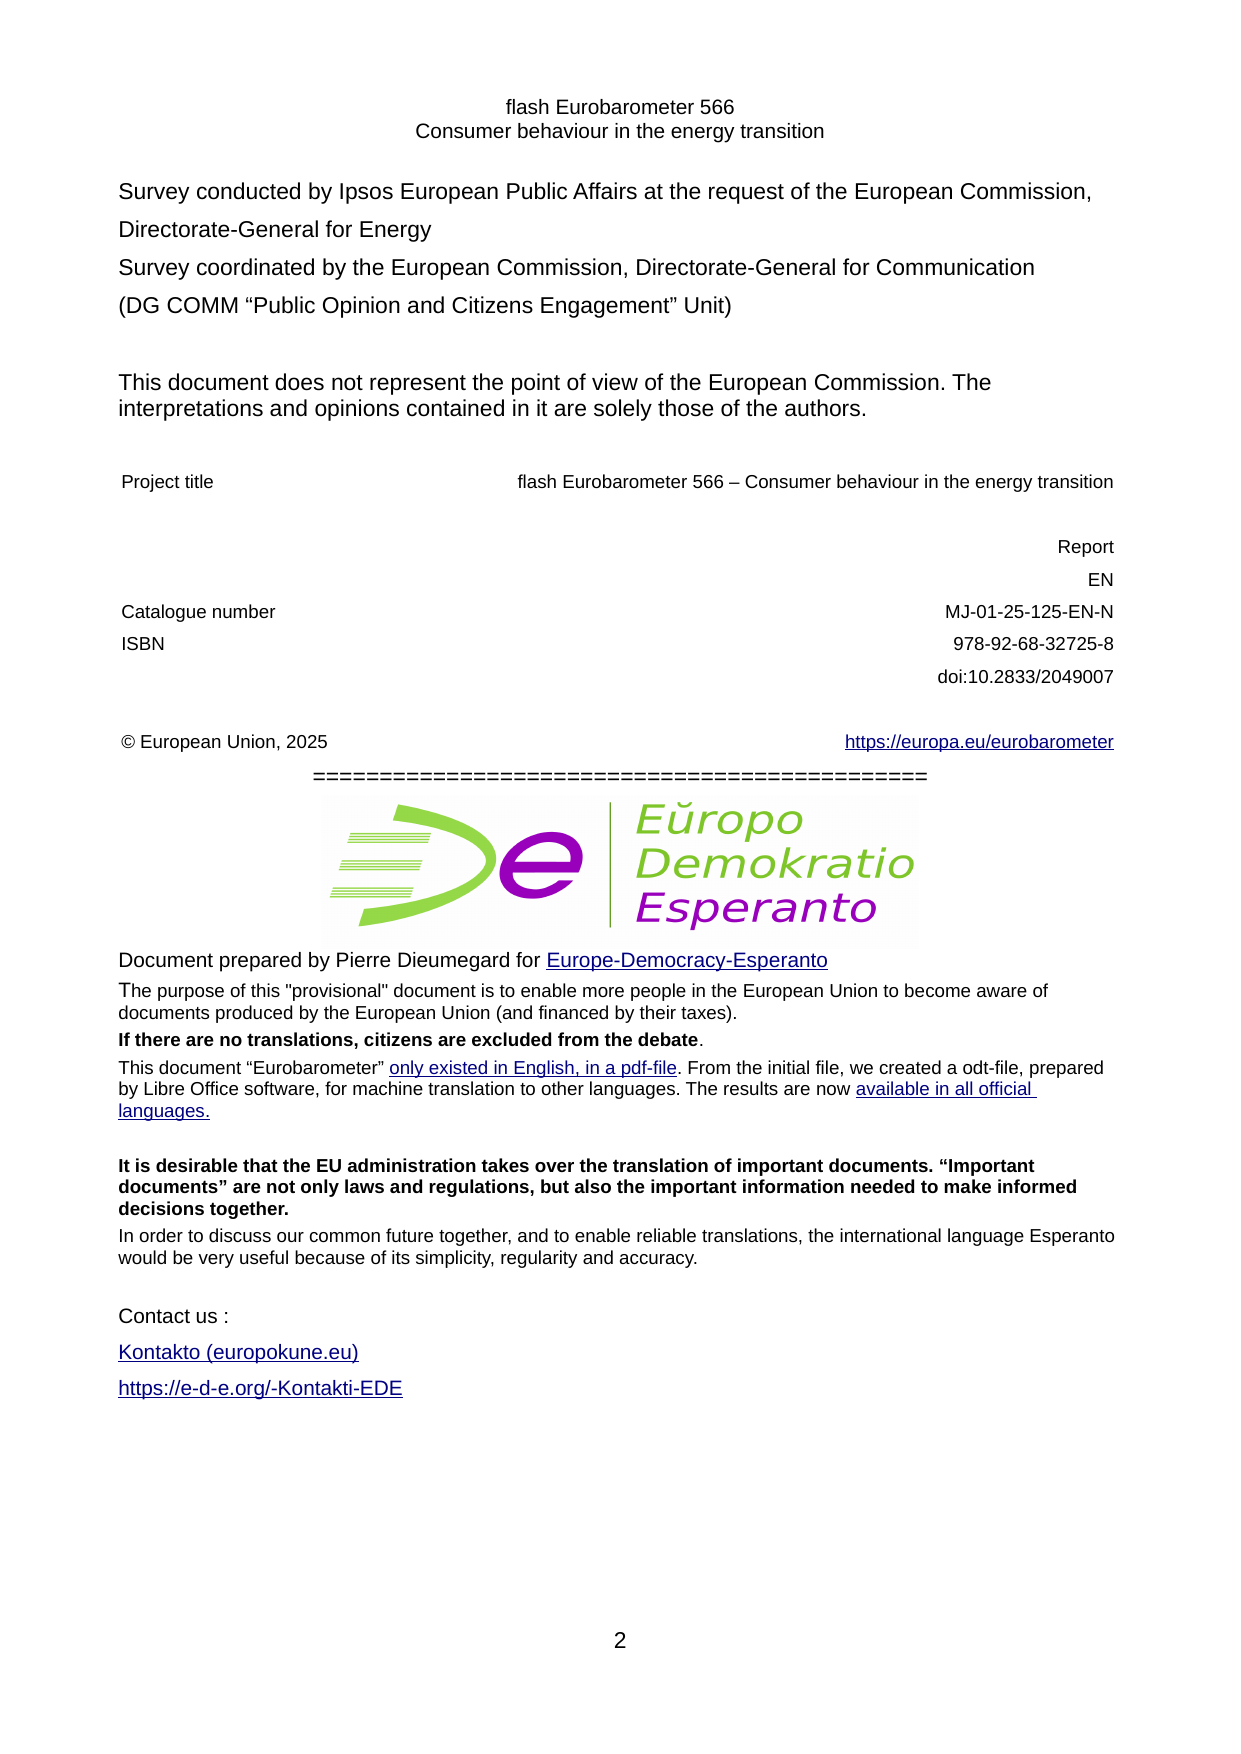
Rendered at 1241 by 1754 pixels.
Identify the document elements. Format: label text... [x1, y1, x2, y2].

text The purpose of this "provisional" document is to enable more people in the European Union to become aware of documents produced by the European Union (and financed by their taxes). [118, 978, 1122, 1023]
table_cell [118, 498, 444, 531]
table_cell doi:10.2833/2049007 [444, 660, 1117, 693]
table_cell 978-92-68-32725-8 [444, 628, 1117, 660]
text Document prepared by Pierre Dieumegard for Europe-Democracy-Esperanto [118, 945, 1122, 972]
text Contact us : [118, 1304, 1122, 1328]
text Kontakto (europokune.eu) [118, 1340, 1122, 1364]
picture [321, 795, 919, 949]
text It is desirable that the EU administration takes over the translation of important documents. “Important documents” are not only laws and regulations, but also the important information needed to make informed decisions together. [118, 1154, 1122, 1219]
table_cell [444, 498, 1117, 531]
text This document does not represent the point of view of the European Commission. The interpretations and opinions contained in it are solely those of the authors. [118, 369, 1122, 422]
text Directorate-General for Energy [118, 216, 1122, 242]
text Survey conducted by Ipsos European Public Affairs at the request of the European Commission, [118, 178, 1122, 204]
table_cell [118, 693, 444, 725]
text If there are no translations, citizens are excluded from the debate. [118, 1029, 1122, 1051]
text ============================================== [118, 763, 1122, 790]
table_cell [118, 531, 444, 563]
table_cell [444, 693, 1117, 725]
table_cell https://europa.eu/eurobarometer [444, 725, 1117, 757]
table_cell [118, 563, 444, 595]
table_cell © European Union, 2025 [118, 725, 444, 757]
text This document “Eurobarometer” only existed in English, in a pdf-file. From the initial file, we created a odt-file, prepared by Libre Office software, for machine translation to other languages. The results are now available in all official languages. [118, 1057, 1122, 1121]
text (DG COMM “Public Opinion and Citizens Engagement” Unit) [118, 292, 1122, 319]
table_cell MJ-01-25-125-EN-N [444, 595, 1117, 628]
table_cell Catalogue number [118, 595, 444, 628]
table_cell ISBN [118, 628, 444, 660]
text https://e-d-e.org/-Kontakti-EDE [118, 1376, 1122, 1399]
table_cell [118, 660, 444, 693]
table_header Project title [118, 466, 444, 498]
text In order to discuss our common future together, and to enable reliable translations, the international language Esperanto would be very useful because of its simplicity, regularity and accuracy. [118, 1225, 1122, 1268]
text Survey coordinated by the European Commission, Directorate-General for Communication [118, 254, 1122, 281]
table_cell Report [444, 531, 1117, 563]
table_cell EN [444, 563, 1117, 595]
table_header flash Eurobarometer 566 – Consumer behaviour in the energy transition [444, 466, 1117, 498]
